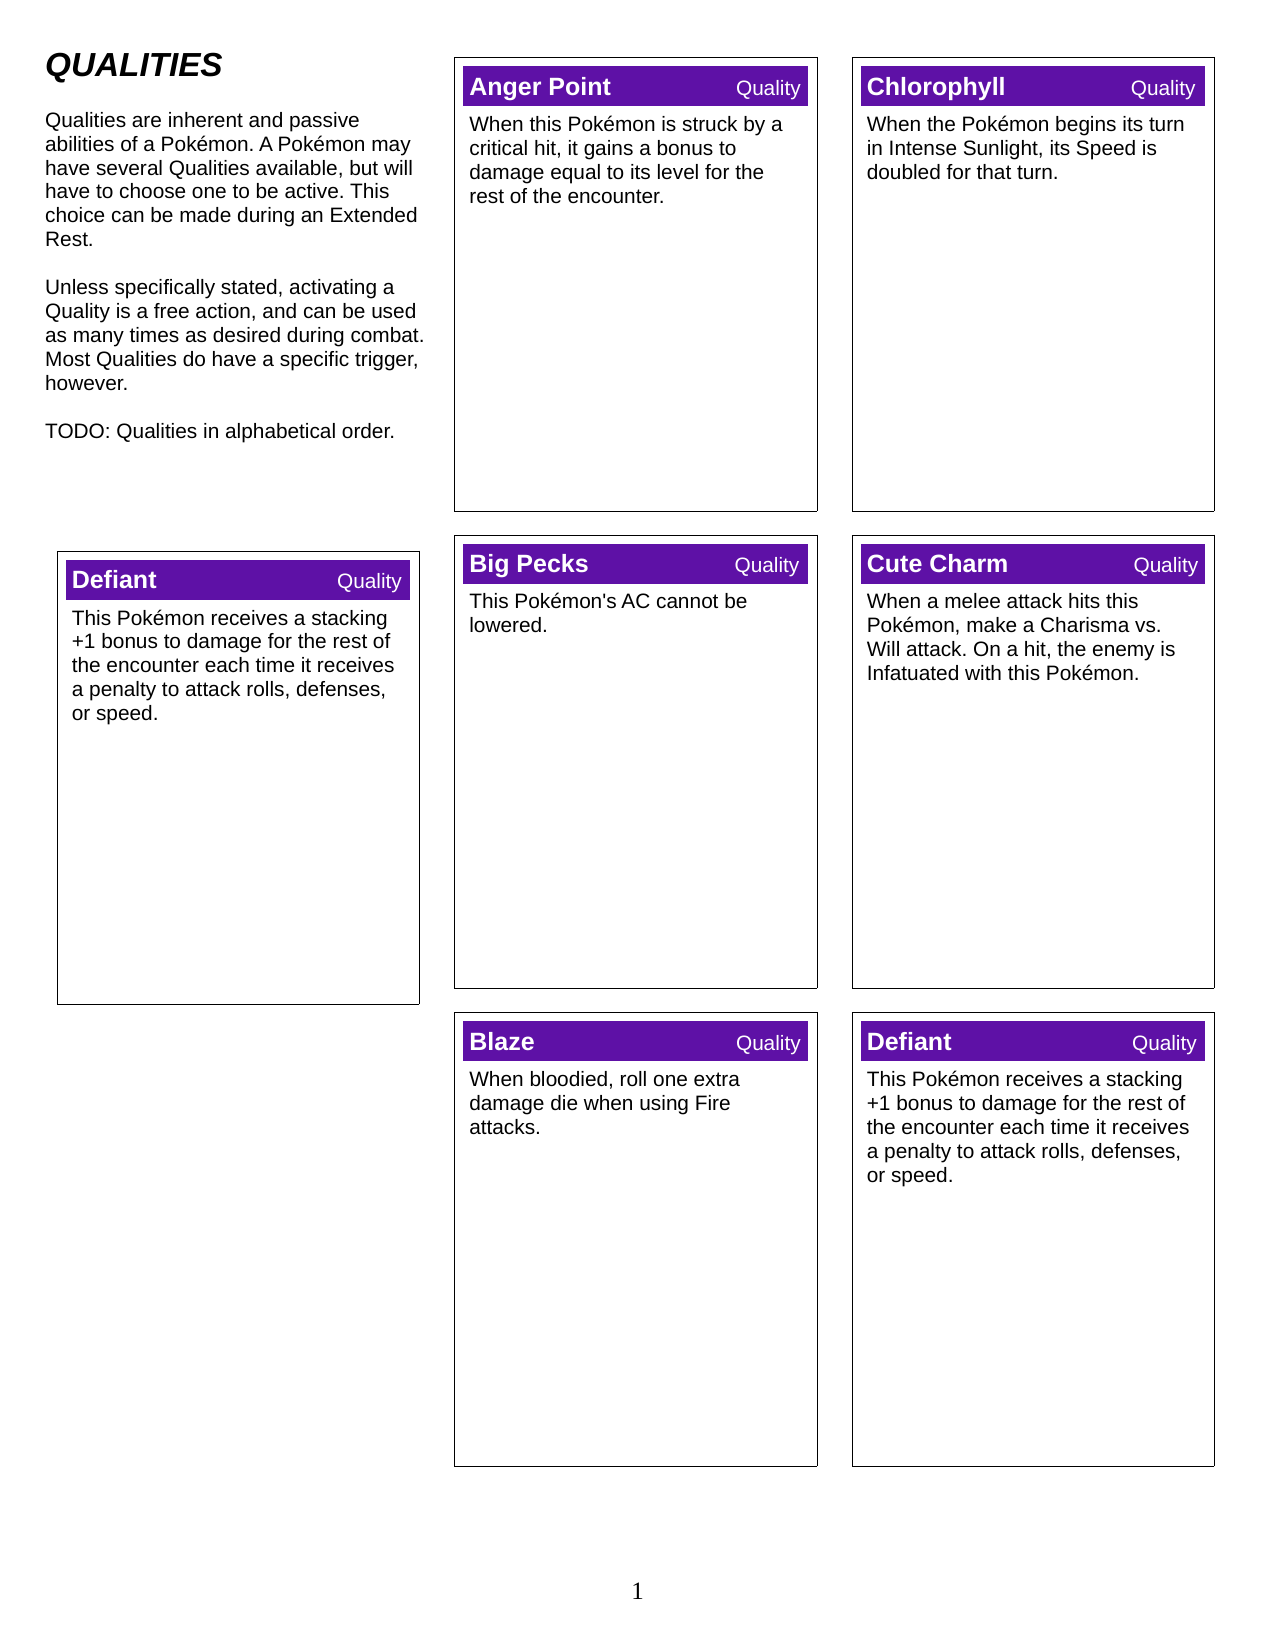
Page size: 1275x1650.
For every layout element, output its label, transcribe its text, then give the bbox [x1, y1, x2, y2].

table_cell This Pokémon receives a stacking +1 bonus to damage for the rest of the encounter each time it receives a penalty to attack rolls, defenses, or speed. [861, 1061, 1205, 1192]
text Unless specifically stated, activating a Quality is a free action, and can be used as many times as desired during combat. Most Qualities do have a specific trigger, however. [45, 275, 435, 395]
subtitle QUALITIES [45, 45, 435, 83]
table_cell When bloodied, roll one extra damage die when using Fire attacks. [463, 1061, 808, 1144]
table_header Defiant Quality [861, 1021, 1205, 1061]
table_header Anger Point Quality [463, 66, 808, 106]
text TODO: Qualities in alphabetical order. [45, 419, 435, 443]
table_header Cute Charm Quality [861, 544, 1205, 584]
table_cell This Pokémon's AC cannot be lowered. [463, 584, 808, 643]
table_header Blaze Quality [463, 1021, 808, 1061]
table_header Big Pecks Quality [463, 544, 808, 584]
text Qualities are inherent and passive abilities of a Pokémon. A Pokémon may have several Qualities available, but will have to choose one to be active. This choice can be made during an Extended Rest. [45, 107, 435, 251]
table_cell When this Pokémon is struck by a critical hit, it gains a bonus to damage equal to its level for the rest of the encounter. [463, 106, 808, 213]
table_cell When the Pokémon begins its turn in Intense Sunlight, its Speed is doubled for that turn. [861, 106, 1205, 189]
table_cell This Pokémon receives a stacking +1 bonus to damage for the rest of the encounter each time it receives a penalty to attack rolls, defenses, or speed. [66, 600, 410, 731]
table_cell When a melee attack hits this Pokémon, make a Charisma vs. Will attack. On a hit, the enemy is Infatuated with this Pokémon. [861, 584, 1205, 691]
table_header Chlorophyll Quality [861, 66, 1205, 106]
table_header Defiant Quality [66, 560, 410, 600]
